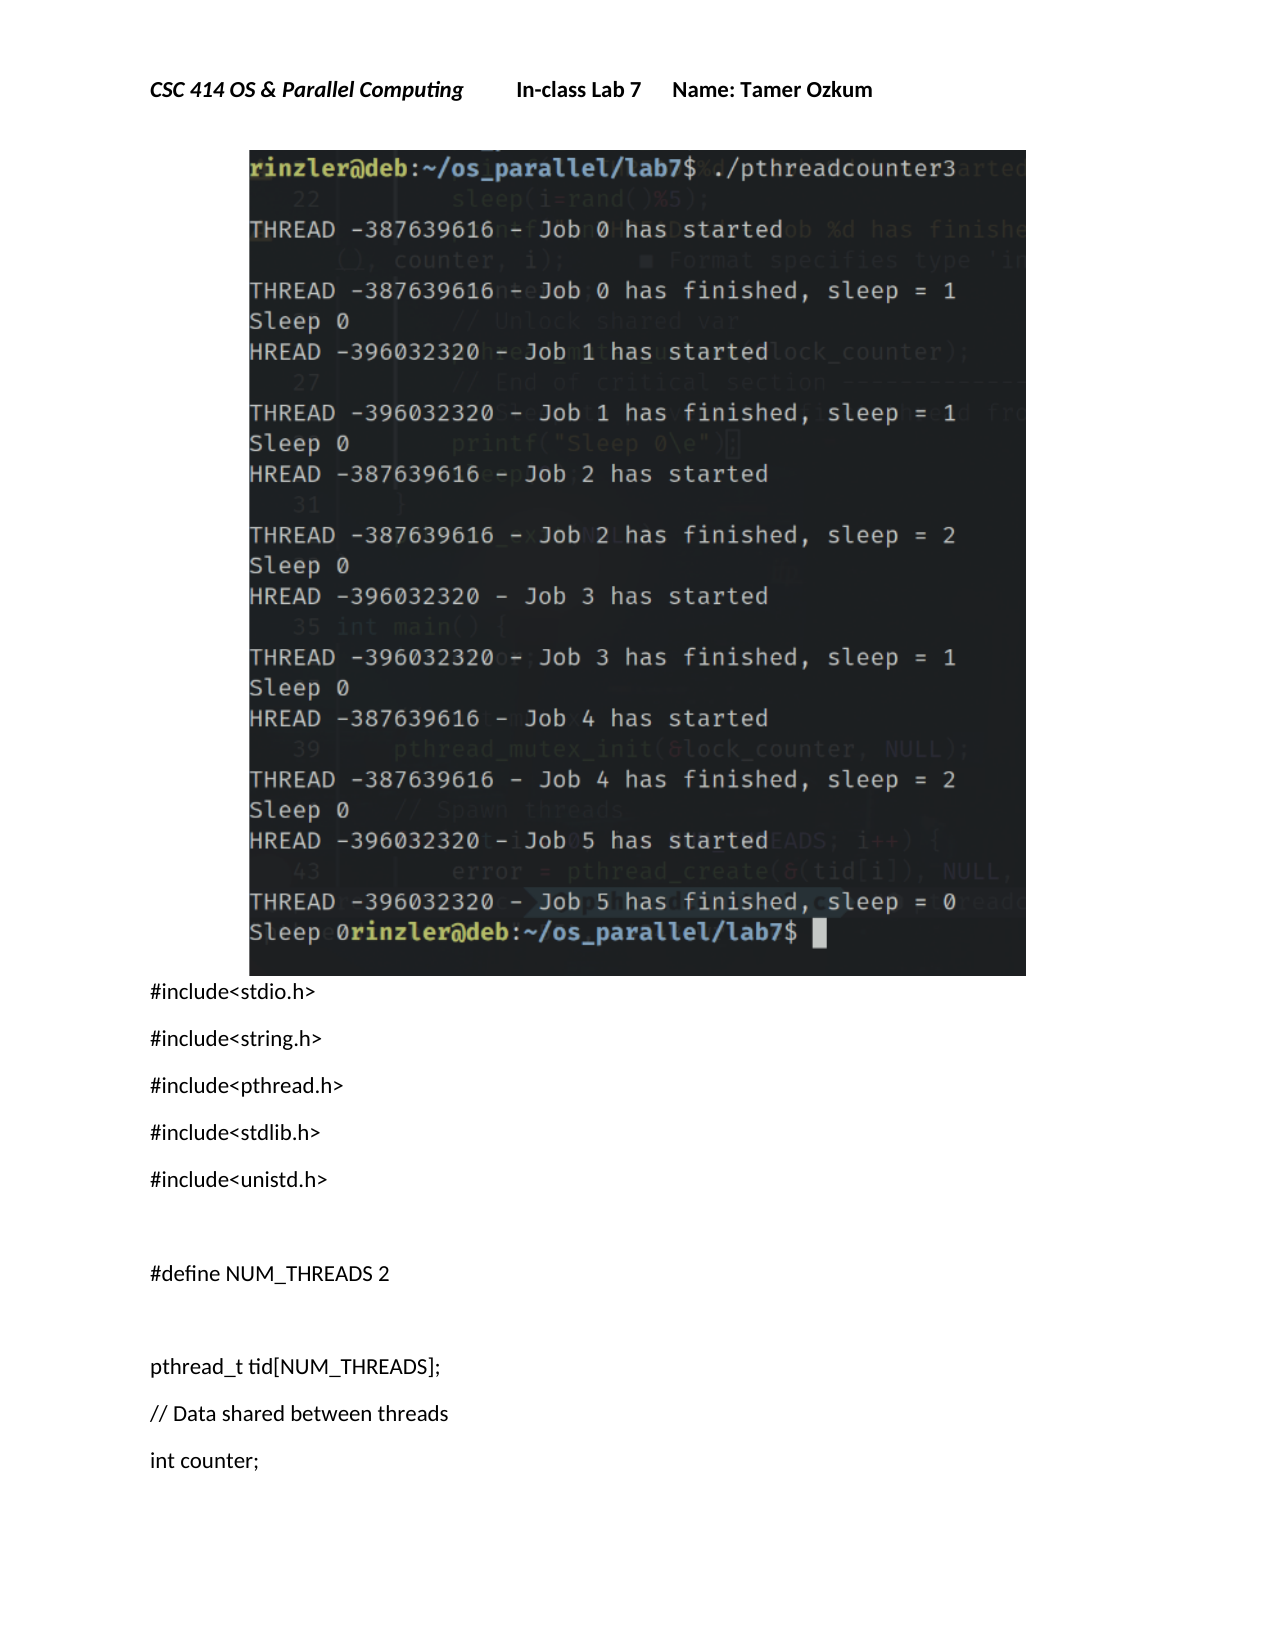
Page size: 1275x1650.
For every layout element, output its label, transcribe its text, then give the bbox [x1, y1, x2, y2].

text #include<string.h> [150, 1024, 1125, 1052]
text #include<stdio.h> [150, 976, 1125, 1005]
text #include<unistd.h> [150, 1165, 1125, 1193]
text #include<stdlib.h> [150, 1118, 1125, 1146]
picture [249, 150, 1026, 976]
text #include<pthread.h> [150, 1071, 1125, 1099]
text int counter; [150, 1446, 1125, 1474]
text #define NUM_THREADS 2 [150, 1259, 1125, 1287]
text pthread_t tid[NUM_THREADS]; [150, 1352, 1125, 1380]
text // Data shared between threads [150, 1399, 1125, 1427]
